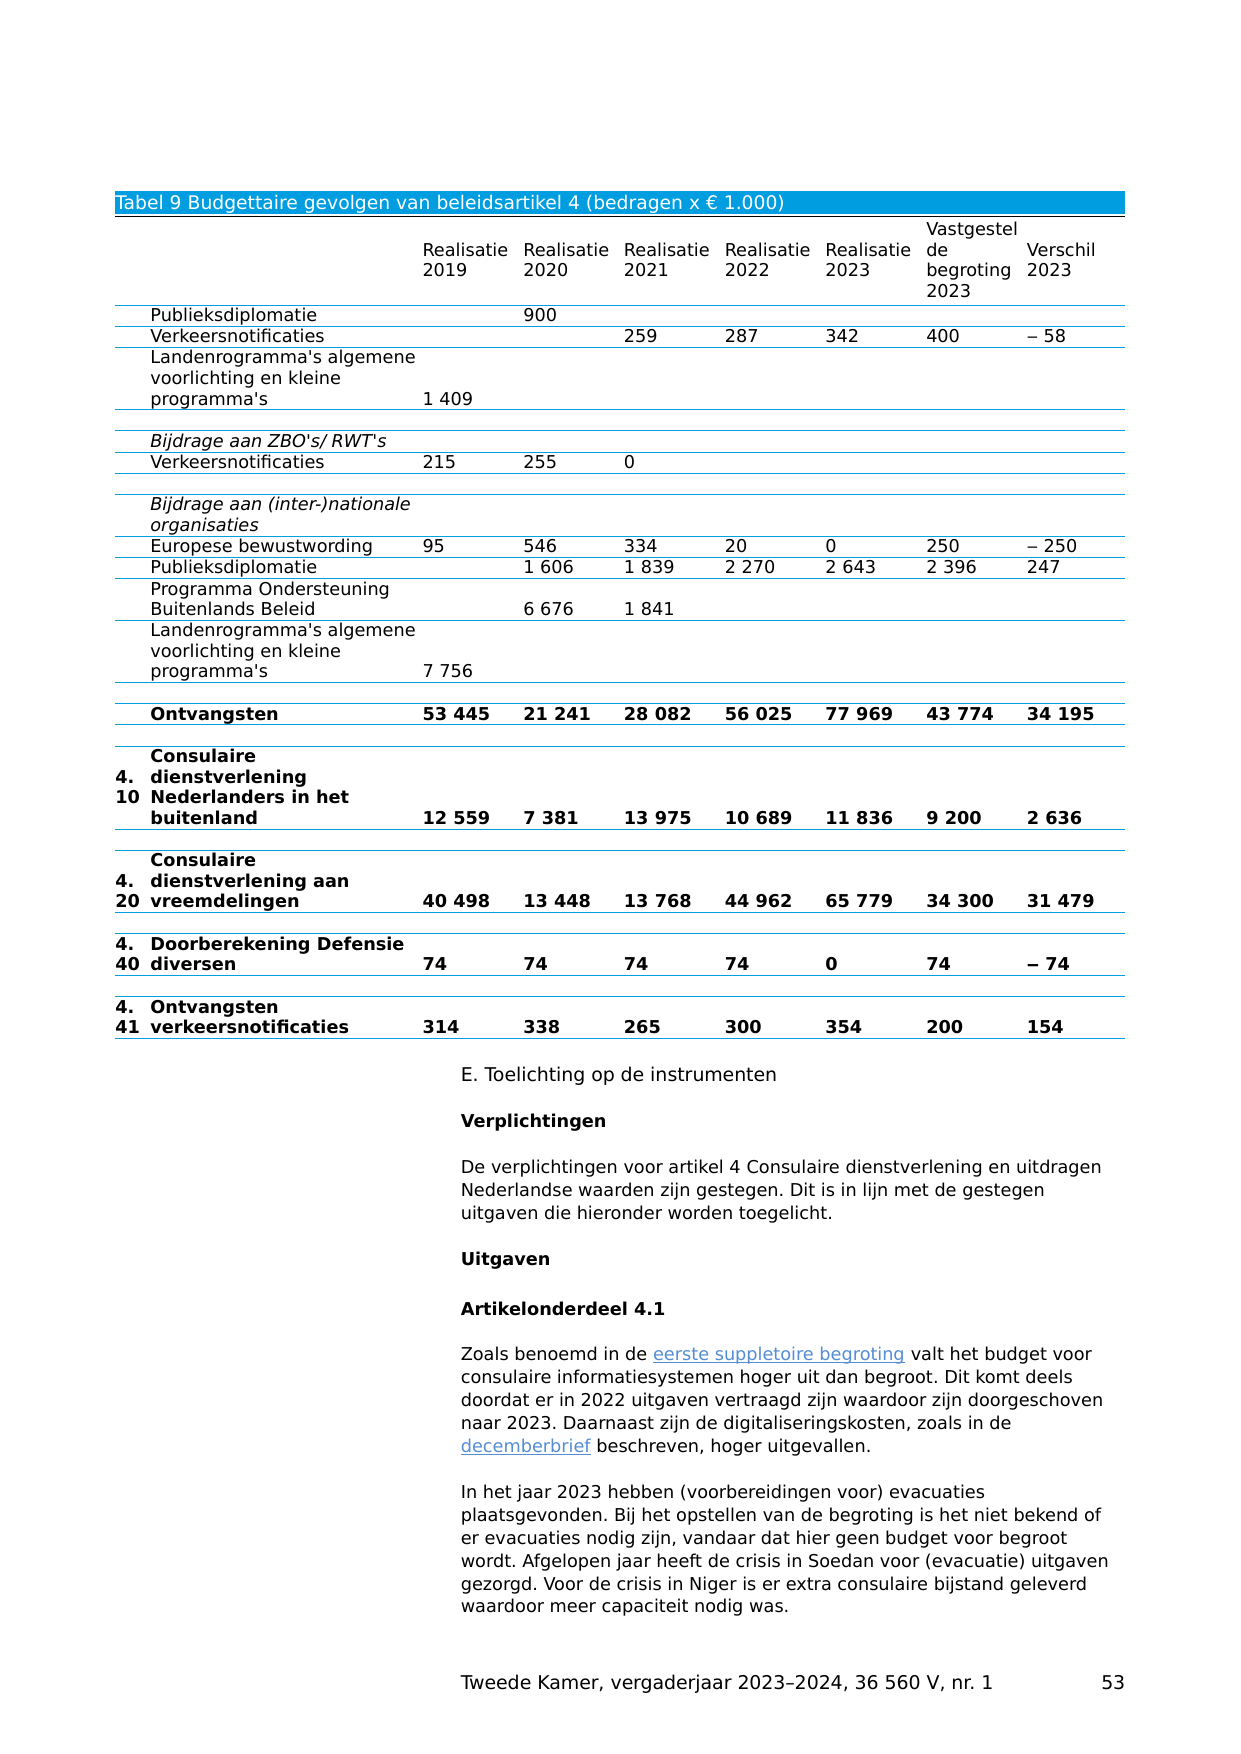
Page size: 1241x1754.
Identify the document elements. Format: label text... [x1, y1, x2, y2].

table_cell 53 445 [419, 704, 520, 724]
table_cell ‒ 250 [1024, 537, 1125, 557]
table_cell 7 381 [520, 747, 621, 828]
table_cell [621, 621, 722, 682]
table_cell Verkeersnotificaties [147, 327, 419, 347]
table_cell 0 [822, 934, 923, 975]
table_cell 20 [722, 537, 822, 557]
table_cell Realisatie 2019 [419, 217, 520, 304]
table_cell [1024, 976, 1125, 996]
table_cell Bijdrage aan (inter-)nationale organisaties [147, 495, 419, 536]
table_cell [621, 306, 722, 326]
table_cell [722, 348, 822, 409]
table_cell 287 [722, 327, 822, 347]
table_cell [520, 431, 621, 452]
table_cell [923, 474, 1024, 494]
table_cell 74 [923, 934, 1024, 975]
table_cell [722, 976, 822, 996]
table_cell [1024, 913, 1125, 933]
table_cell [923, 306, 1024, 326]
table_cell [419, 558, 520, 578]
table_cell [1024, 348, 1125, 409]
table_cell 12 559 [419, 747, 520, 828]
table_cell [1024, 725, 1125, 746]
table_cell 34 195 [1024, 704, 1125, 724]
table_cell 40 498 [419, 851, 520, 912]
table_cell [147, 474, 419, 494]
table_cell 334 [621, 537, 722, 557]
text De verplichtingen voor artikel 4 Consulaire dienstverlening en uitdragen Nederlandse waarden zijn gestegen. Dit is in lijn met de gestegen uitgaven die hieronder worden toegelicht. [461, 1155, 1125, 1224]
table_cell 0 [822, 537, 923, 557]
table_cell [923, 453, 1024, 473]
table_cell [419, 410, 520, 430]
table_cell [722, 453, 822, 473]
table_cell [147, 683, 419, 703]
table_cell 28 082 [621, 704, 722, 724]
table_cell [520, 410, 621, 430]
table_cell Landenrogramma's algemene voorlichting en kleine programma's [147, 348, 419, 409]
table_cell 265 [621, 997, 722, 1038]
table_cell 255 [520, 453, 621, 473]
table_cell 13 975 [621, 747, 722, 828]
table_cell [923, 579, 1024, 620]
table_cell [1024, 830, 1125, 850]
table_cell 4.20 [115, 851, 147, 912]
table_cell [621, 431, 722, 452]
table_cell [822, 453, 923, 473]
table_cell Bijdrage aan ZBO's/ RWT's [147, 431, 419, 452]
text Verplichtingen [461, 1109, 1125, 1132]
table_cell [1024, 579, 1125, 620]
table_cell [520, 327, 621, 347]
table_cell 900 [520, 306, 621, 326]
table_cell [722, 495, 822, 536]
table_cell [621, 913, 722, 933]
table_cell 74 [520, 934, 621, 975]
table_cell 95 [419, 537, 520, 557]
table_cell Landenrogramma's algemene voorlichting en kleine programma's [147, 621, 419, 682]
table_cell 338 [520, 997, 621, 1038]
table_cell [147, 913, 419, 933]
text In het jaar 2023 hebben (voorbereidingen voor) evacuaties plaatsgevonden. Bij het opstellen van de begroting is het niet bekend of er evacuaties nodig zijn, vandaar dat hier geen budget voor begroot wordt. Afgelopen jaar heeft de crisis in Soedan voor (evacuatie) uitgaven gezorgd. Voor de crisis in Niger is er extra consulaire bijstand geleverd waardoor meer capaciteit nodig was. [461, 1480, 1125, 1617]
table_cell Doorberekening Defensie diversen [147, 934, 419, 975]
table_cell [822, 348, 923, 409]
table_cell 56 025 [722, 704, 822, 724]
table_cell [115, 976, 147, 996]
table_cell [722, 474, 822, 494]
table_cell [115, 683, 147, 703]
table_cell [147, 410, 419, 430]
table_cell Vastgestelde begroting 2023 [923, 217, 1024, 304]
table_cell 74 [722, 934, 822, 975]
table_cell [722, 306, 822, 326]
table_cell [419, 830, 520, 850]
table_cell [621, 725, 722, 746]
table_cell 74 [621, 934, 722, 975]
table_cell 7 756 [419, 621, 520, 682]
table_cell [722, 431, 822, 452]
table_cell 6 676 [520, 579, 621, 620]
table_cell [722, 683, 822, 703]
table_cell 4.40 [115, 934, 147, 975]
table_cell [621, 495, 722, 536]
table_cell Publieksdiplomatie [147, 306, 419, 326]
table_cell [1024, 453, 1125, 473]
table_cell 10 689 [722, 747, 822, 828]
table_cell [115, 410, 147, 430]
table_cell 9 200 [923, 747, 1024, 828]
table_cell [520, 495, 621, 536]
table_cell [923, 683, 1024, 703]
table_cell Ontvangsten [147, 704, 419, 724]
table_cell [419, 913, 520, 933]
table_cell 34 300 [923, 851, 1024, 912]
table_cell [822, 621, 923, 682]
table_cell [822, 725, 923, 746]
table_cell [1024, 474, 1125, 494]
table_cell [822, 431, 923, 452]
table_cell [147, 217, 419, 304]
table_cell 215 [419, 453, 520, 473]
table_cell [923, 725, 1024, 746]
table_cell [115, 217, 147, 304]
title E. Toelichting op de instrumenten [461, 1063, 1125, 1085]
table_cell [1024, 495, 1125, 536]
table_cell 1 409 [419, 348, 520, 409]
table_cell [822, 306, 923, 326]
table_cell [419, 683, 520, 703]
table_cell [419, 976, 520, 996]
table_cell 2 636 [1024, 747, 1125, 828]
table_cell [822, 410, 923, 430]
table_cell ‒ 74 [1024, 934, 1125, 975]
text Zoals benoemd in de eerste suppletoire begroting valt het budget voor consulaire informatiesystemen hoger uit dan begroot. Dit komt deels doordat er in 2022 uitgaven vertraagd zijn waardoor zijn doorgeschoven naar 2023. Daarnaast zijn de digitaliseringskosten, zoals in de decemberbrief beschreven, hoger uitgevallen. [461, 1342, 1125, 1457]
table_cell [419, 327, 520, 347]
table_cell [115, 431, 147, 452]
table_cell [923, 830, 1024, 850]
table_cell 2 643 [822, 558, 923, 578]
table_cell 2 396 [923, 558, 1024, 578]
table_cell Publieksdiplomatie [147, 558, 419, 578]
text Uitgaven [461, 1247, 1125, 1269]
table_cell 342 [822, 327, 923, 347]
table_cell 0 [621, 453, 722, 473]
table_cell 250 [923, 537, 1024, 557]
table_cell [147, 830, 419, 850]
table_cell [419, 474, 520, 494]
table_cell [115, 537, 147, 557]
table_cell [115, 913, 147, 933]
table_cell [115, 830, 147, 850]
table_cell [621, 830, 722, 850]
table_cell [621, 474, 722, 494]
table_cell 74 [419, 934, 520, 975]
table_cell 354 [822, 997, 923, 1038]
table_cell [1024, 306, 1125, 326]
table_cell [115, 348, 147, 409]
text Artikelonderdeel 4.1 [461, 1297, 1125, 1319]
table_cell [822, 976, 923, 996]
table_cell [520, 348, 621, 409]
table_cell [1024, 431, 1125, 452]
table_cell [115, 327, 147, 347]
table_cell [722, 579, 822, 620]
table_cell [520, 976, 621, 996]
table_cell [1024, 683, 1125, 703]
table_cell [520, 913, 621, 933]
table_cell Consulaire dienstverlening Nederlanders in het buitenland [147, 747, 419, 828]
table_cell [722, 621, 822, 682]
table_cell 546 [520, 537, 621, 557]
table_cell [722, 830, 822, 850]
table_cell 314 [419, 997, 520, 1038]
table_cell Realisatie 2022 [722, 217, 822, 304]
table_cell 65 779 [822, 851, 923, 912]
table_cell Verkeersnotificaties [147, 453, 419, 473]
table_cell [419, 495, 520, 536]
table_cell [923, 913, 1024, 933]
table_cell [621, 683, 722, 703]
table_cell [923, 431, 1024, 452]
table_cell [923, 348, 1024, 409]
table_cell [520, 474, 621, 494]
table_cell [621, 410, 722, 430]
table_cell [923, 495, 1024, 536]
table_cell Consulaire dienstverlening aan vreemdelingen [147, 851, 419, 912]
table_cell 13 768 [621, 851, 722, 912]
table_cell [1024, 621, 1125, 682]
table_cell [822, 474, 923, 494]
table_cell [621, 348, 722, 409]
table_cell [115, 495, 147, 536]
table_cell 43 774 [923, 704, 1024, 724]
table_cell 31 479 [1024, 851, 1125, 912]
table_cell 77 969 [822, 704, 923, 724]
table_cell [115, 474, 147, 494]
table_cell [115, 621, 147, 682]
table_cell [923, 621, 1024, 682]
table_cell [722, 913, 822, 933]
table_cell Programma Ondersteuning Buitenlands Beleid [147, 579, 419, 620]
table_cell [115, 558, 147, 578]
table_cell [520, 725, 621, 746]
table_cell [520, 830, 621, 850]
table_cell [147, 725, 419, 746]
table_cell Europese bewustwording [147, 537, 419, 557]
table_cell [822, 495, 923, 536]
table_cell 1 839 [621, 558, 722, 578]
table_cell Realisatie 2021 [621, 217, 722, 304]
table_cell [419, 306, 520, 326]
table_cell 44 962 [722, 851, 822, 912]
table_cell [822, 579, 923, 620]
table_cell [115, 306, 147, 326]
table_cell [923, 976, 1024, 996]
table_cell 4.41 [115, 997, 147, 1038]
table_cell 13 448 [520, 851, 621, 912]
table_cell 200 [923, 997, 1024, 1038]
table_cell [1024, 410, 1125, 430]
table_cell [115, 704, 147, 724]
table_cell Verschil 2023 [1024, 217, 1125, 304]
table_cell [722, 725, 822, 746]
table_cell 1 606 [520, 558, 621, 578]
table_cell [520, 683, 621, 703]
table_cell [115, 453, 147, 473]
table_cell [722, 410, 822, 430]
table_cell [419, 579, 520, 620]
table_cell 11 836 [822, 747, 923, 828]
table_cell 259 [621, 327, 722, 347]
table_cell Realisatie 2023 [822, 217, 923, 304]
table_cell [115, 725, 147, 746]
table_cell [419, 725, 520, 746]
table_cell [621, 976, 722, 996]
table_cell 4.10 [115, 747, 147, 828]
table_cell [923, 410, 1024, 430]
table_cell 154 [1024, 997, 1125, 1038]
table_cell [419, 431, 520, 452]
table_cell [520, 621, 621, 682]
table_cell 2 270 [722, 558, 822, 578]
table_cell 400 [923, 327, 1024, 347]
table_cell Realisatie 2020 [520, 217, 621, 304]
table_cell Ontvangsten verkeersnotificaties [147, 997, 419, 1038]
table_cell 300 [722, 997, 822, 1038]
table_cell ‒ 58 [1024, 327, 1125, 347]
table_cell [822, 830, 923, 850]
table_cell 247 [1024, 558, 1125, 578]
table_cell [147, 976, 419, 996]
table_cell [822, 683, 923, 703]
table_cell 1 841 [621, 579, 722, 620]
table_cell [115, 579, 147, 620]
table_cell 21 241 [520, 704, 621, 724]
table_cell [822, 913, 923, 933]
